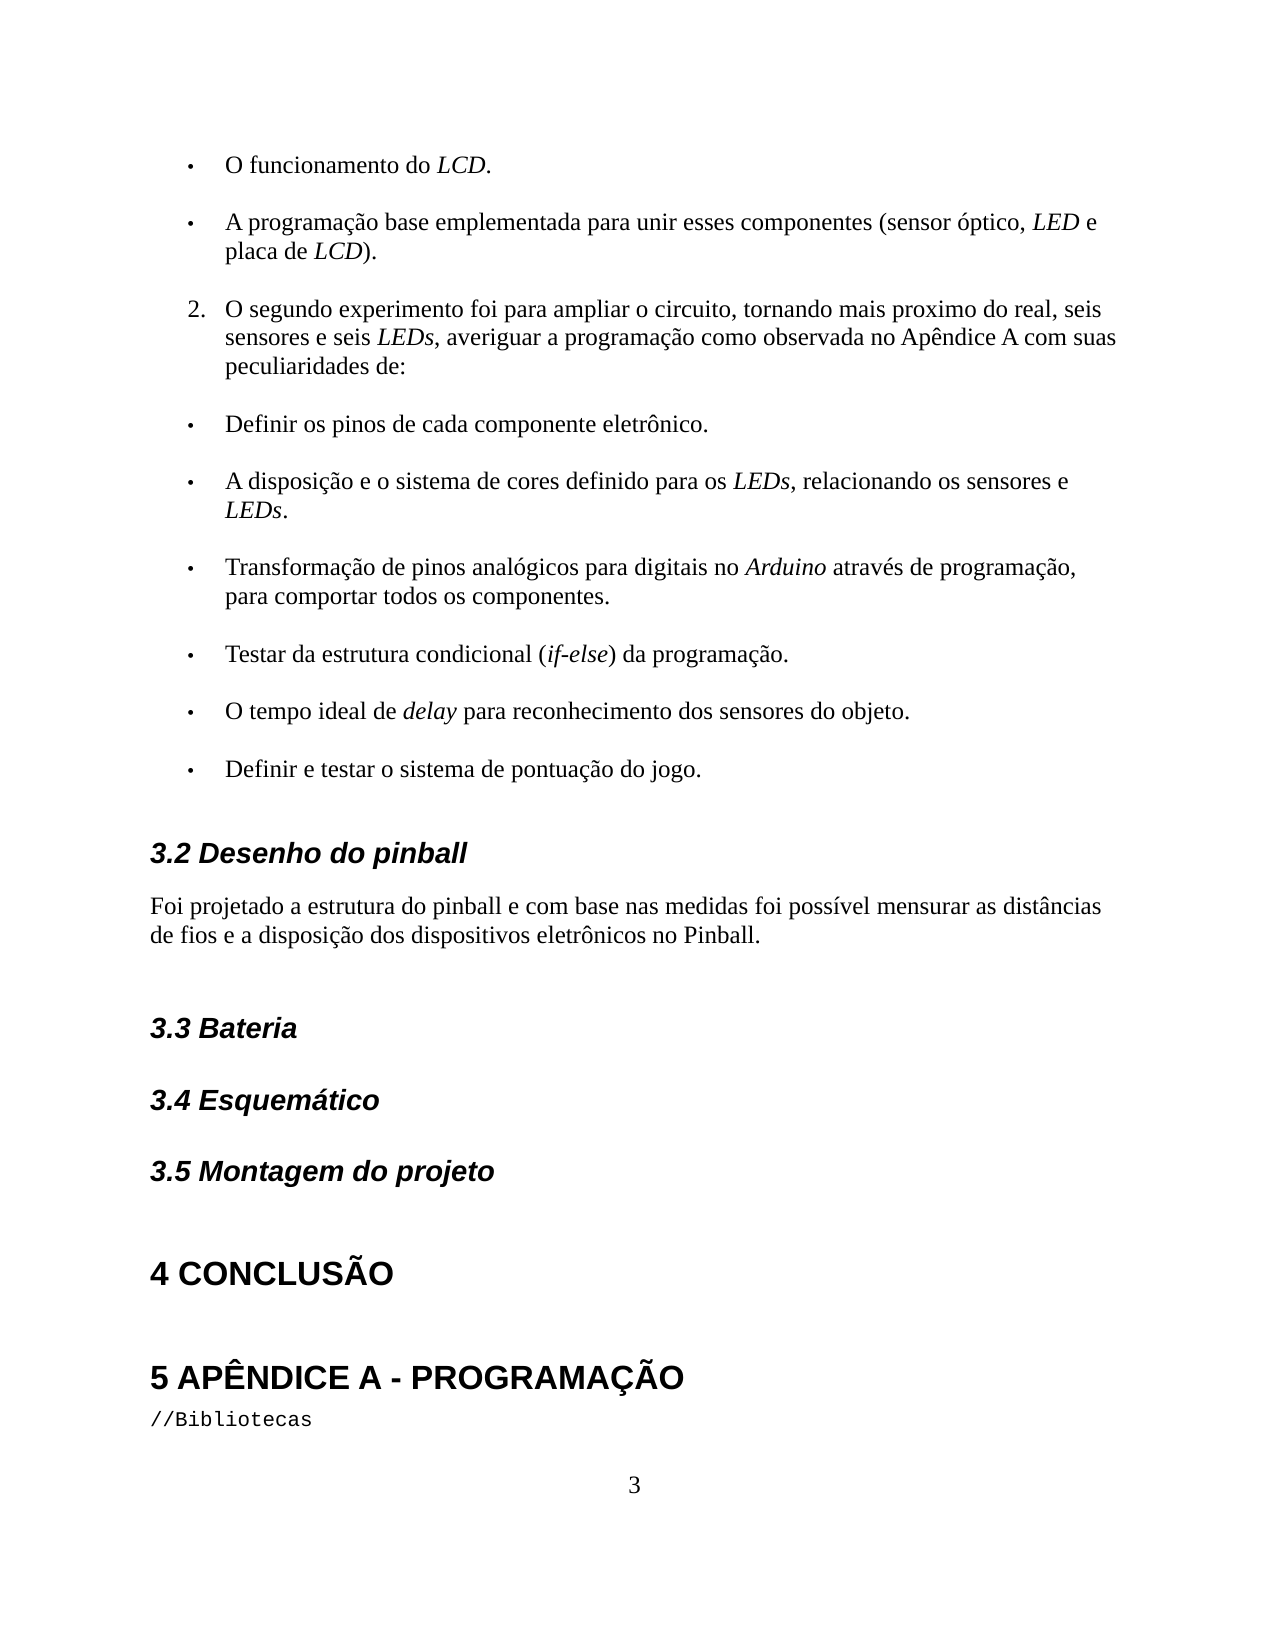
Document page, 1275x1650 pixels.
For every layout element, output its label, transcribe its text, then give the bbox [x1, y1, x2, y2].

subtitle 3.5 Montagem do projeto [150, 1153, 1125, 1187]
subtitle 3.4 Esquemático [150, 1082, 1125, 1116]
list Definir e testar o sistema de pontuação do jogo. [187, 754, 1125, 811]
list A disposição e o sistema de cores definido para os LEDs, relacionando os sensores e LEDs. [187, 466, 1125, 552]
text Foi projetado a estrutura do pinball e com base nas medidas foi possível mensurar as distâncias de fios e a disposição dos dispositivos eletrônicos no Pinball. [150, 891, 1125, 977]
list Definir os pinos de cada componente eletrônico. [187, 409, 1125, 466]
list Transformação de pinos analógicos para digitais no Arduino através de programação, para comportar todos os componentes. [187, 552, 1125, 639]
subtitle 4 CONCLUSÃO [150, 1253, 1125, 1292]
subtitle 3.2 Desenho do pinball [150, 836, 1125, 870]
subtitle 3.3 Bateria [150, 1011, 1125, 1045]
list A programação base emplementada para unir esses componentes (sensor óptico, LED e placa de LCD). [187, 207, 1125, 294]
list O tempo ideal de delay para reconhecimento dos sensores do objeto. [187, 696, 1125, 754]
list Testar da estrutura condicional (if-else) da programação. [187, 639, 1125, 696]
text //Bibliotecas [150, 1409, 1125, 1433]
subtitle 5 APÊNDICE A - PROGRAMAÇÃO [150, 1358, 1125, 1397]
list O segundo experimento foi para ampliar o circuito, tornando mais proximo do real, seis sensores e seis LEDs, averiguar a programação como observada no Apêndice A com suas peculiaridades de: [187, 294, 1125, 409]
list O funcionamento do LCD. [187, 150, 1125, 207]
